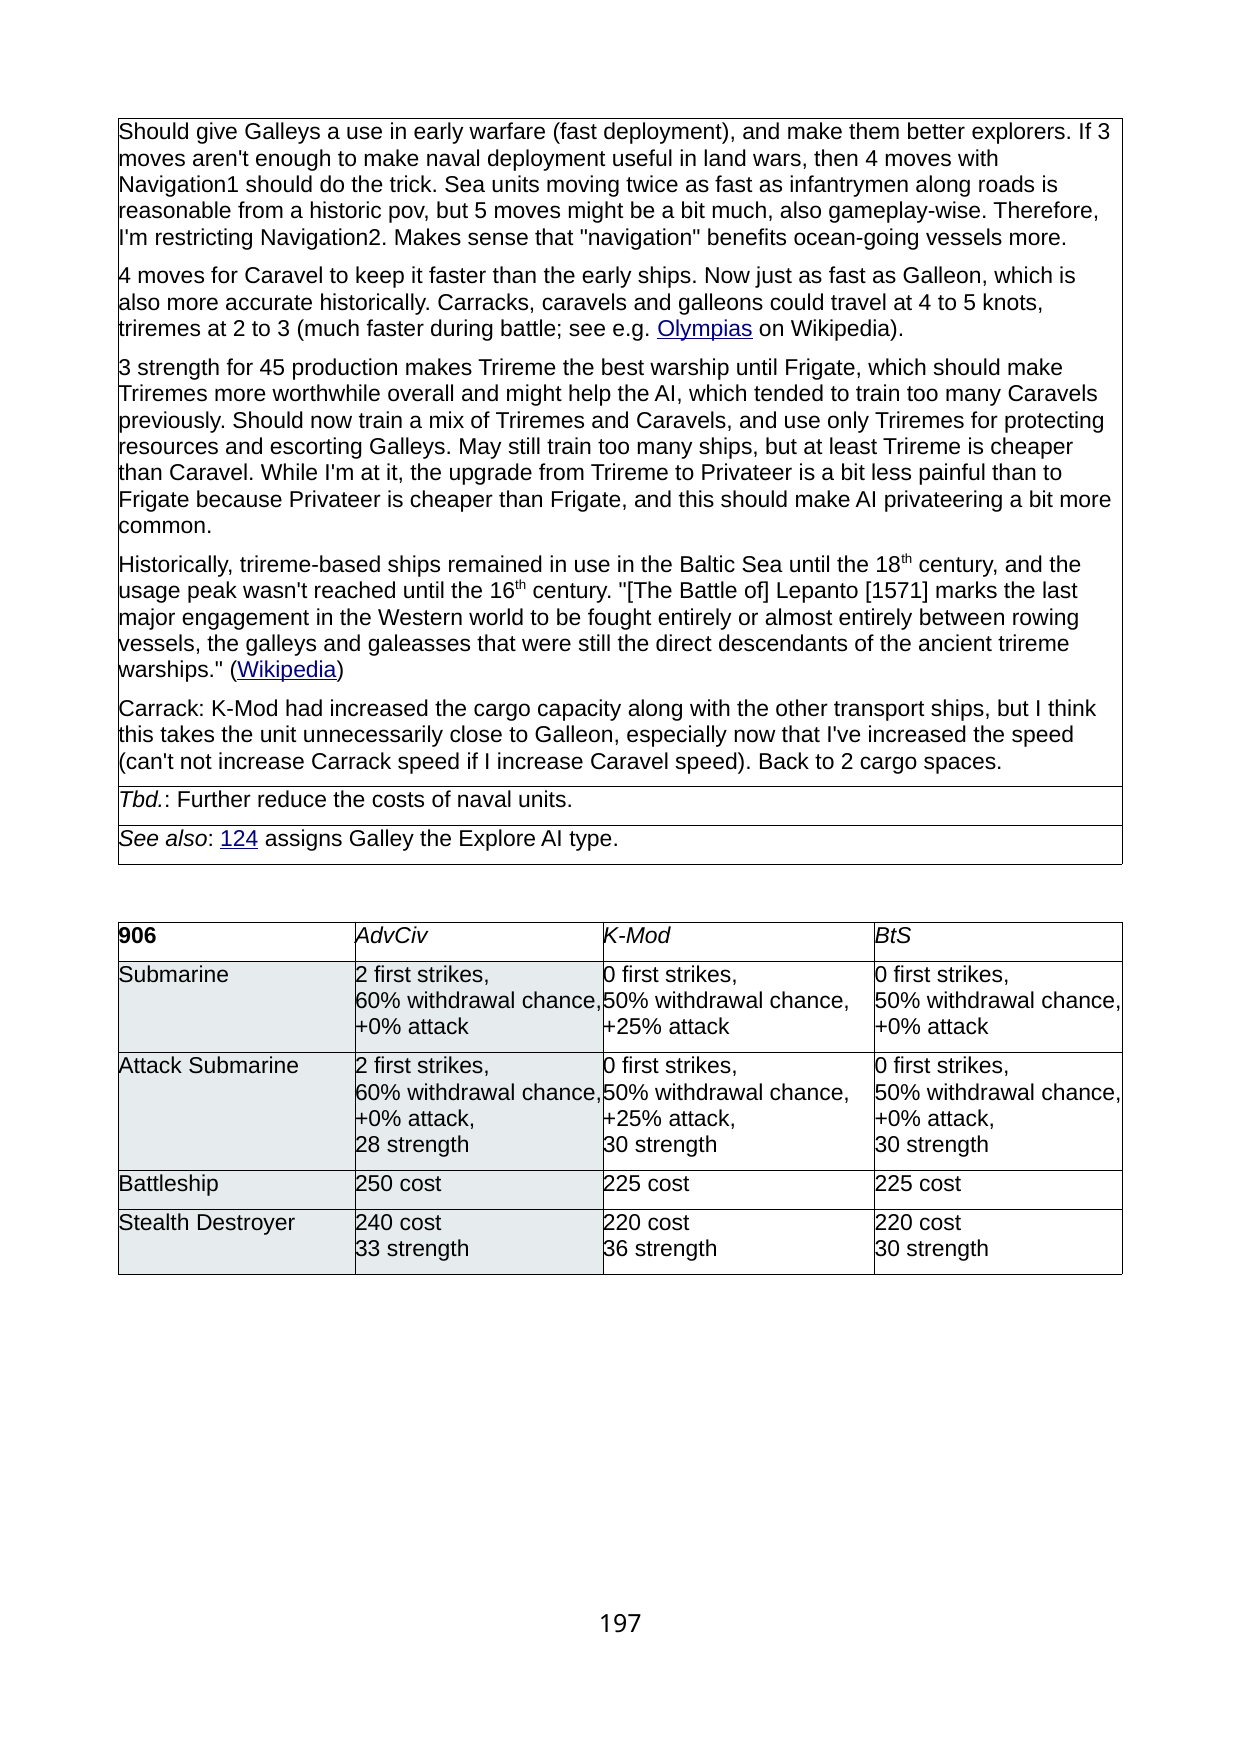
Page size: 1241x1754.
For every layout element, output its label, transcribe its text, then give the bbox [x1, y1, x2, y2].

table_cell 0 first strikes, 50% withdrawal chance, +0% attack [875, 962, 1122, 1052]
table_cell Should give Galleys a use in early warfare (fast deployment), and make them better explorers. If 3 moves aren't enough to make naval deployment useful in land wars, then 4 moves with Navigation1 should do the trick. Sea units moving twice as fast as infantrymen along roads is reasonable from a historic pov, but 5 moves might be a bit much, also gameplay-wise. Therefore, I'm restricting Navigation2. Makes sense that "navigation" benefits ocean-going vessels more. 4 moves for Caravel to keep it faster than the early ships. Now just as fast as Galleon, which is also more accurate historically. Carracks, caravels and galleons could travel at 4 to 5 knots, triremes at 2 to 3 (much faster during battle; see e.g. Olympias on Wikipedia). 3 strength for 45 production makes Trireme the best warship until Frigate, which should make Triremes more worthwhile overall and might help the AI, which tended to train too many Caravels previously. Should now train a mix of Triremes and Caravels, and use only Triremes for protecting resources and escorting Galleys. May still train too many ships, but at least Trireme is cheaper than Caravel. While I'm at it, the upgrade from Trireme to Privateer is a bit less painful than to Frigate because Privateer is cheaper than Frigate, and this should make AI privateering a bit more common. Historically, trireme-based ships remained in use in the Baltic Sea until the 18th century, and the usage peak wasn't reached until the 16th century. "[The Battle of] Lepanto [1571] marks the last major engagement in the Western world to be fought entirely or almost entirely between rowing vessels, the galleys and galeasses that were still the direct descendants of the ancient trireme warships." (Wikipedia) Carrack: K-Mod had increased the cargo capacity along with the other transport ships, but I think this takes the unit unnecessarily close to Galleon, especially now that I've increased the speed (can't not increase Carrack speed if I increase Caravel speed). Back to 2 cargo spaces. [119, 119, 1122, 786]
table_cell 0 first strikes, 50% withdrawal chance, +25% attack, 30 strength [604, 1053, 874, 1170]
table_cell 250 cost [356, 1171, 603, 1209]
table_cell 225 cost [604, 1171, 874, 1209]
table_cell Submarine [119, 962, 355, 1052]
table_cell 0 first strikes, 50% withdrawal chance, +25% attack [604, 962, 874, 1052]
table_header BtS [875, 923, 1122, 961]
table_cell 225 cost [875, 1171, 1122, 1209]
table_cell 220 cost 30 strength [875, 1210, 1122, 1274]
table_cell 2 first strikes, 60% withdrawal chance, +0% attack [356, 962, 603, 1052]
table_cell Attack Submarine [119, 1053, 355, 1170]
table_header 906 [119, 923, 355, 961]
table_cell 220 cost 36 strength [604, 1210, 874, 1274]
table_cell Stealth Destroyer [119, 1210, 355, 1274]
table_cell Tbd.: Further reduce the costs of naval units. [119, 787, 1122, 825]
table_header AdvCiv [356, 923, 603, 961]
table_cell See also: 124 assigns Galley the Explore AI type. [119, 826, 1122, 864]
table_cell 240 cost 33 strength [356, 1210, 603, 1274]
table_header K-Mod [604, 923, 874, 961]
table_cell Battleship [119, 1171, 355, 1209]
table_cell 2 first strikes, 60% withdrawal chance, +0% attack, 28 strength [356, 1053, 603, 1170]
table_cell 0 first strikes, 50% withdrawal chance, +0% attack, 30 strength [875, 1053, 1122, 1170]
